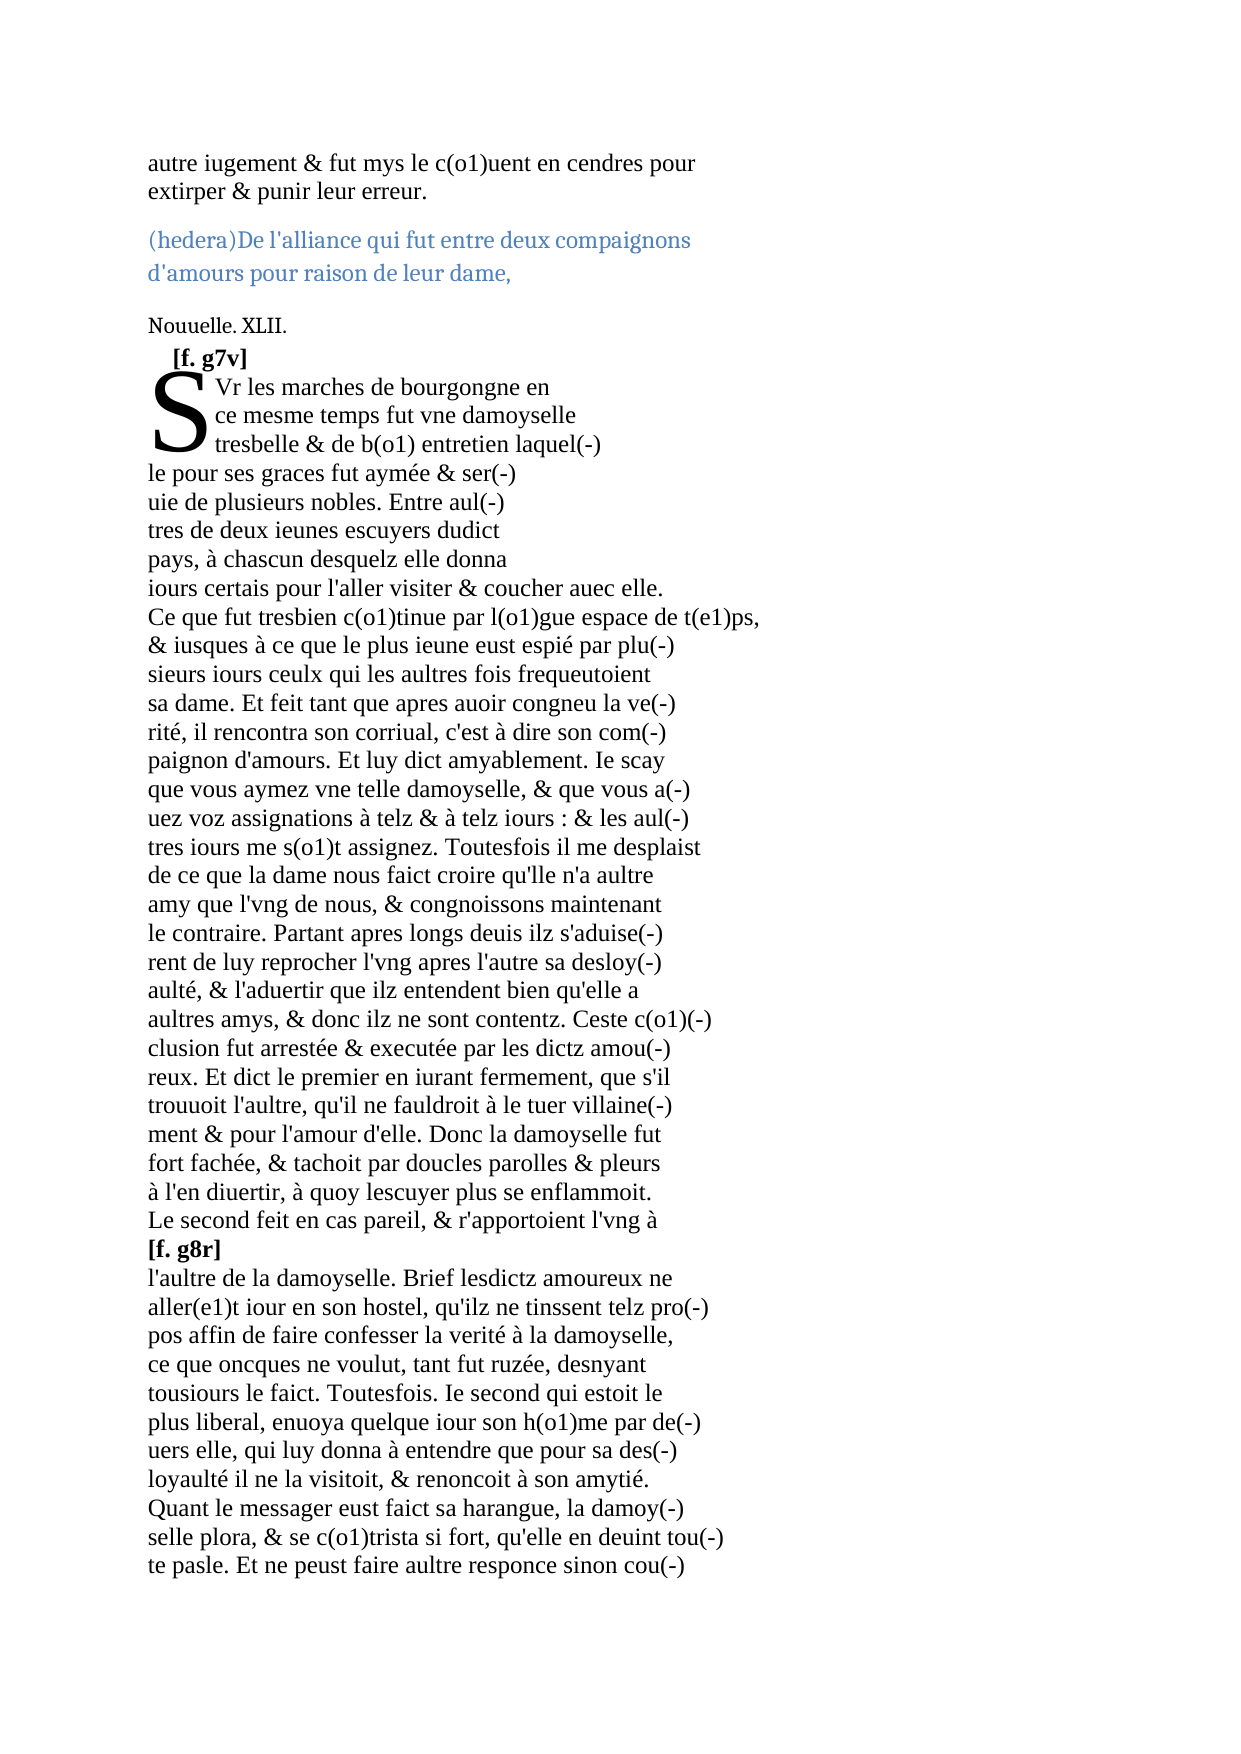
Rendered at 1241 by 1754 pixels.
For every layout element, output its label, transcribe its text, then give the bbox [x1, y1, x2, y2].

subtitle Nouuelle. XLII. [148, 313, 1093, 339]
subtitle (hedera)De l'alliance qui fut entre deux compaignons d'amours pour raison de leur dame, [148, 226, 1093, 288]
text SVr les marches de bourgongne en ce mesme temps fut vne damoyselle tresbelle & de b(o1) entretien laquel(-) le pour ses graces fut aymée & ser(-) uie de plusieurs nobles. Entre aul(-) tres de deux ieunes escuyers dudict pays, à chascun desquelz elle donna iours certais pour l'aller visiter & coucher auec elle. Ce que fut tresbien c(o1)tinue par l(o1)gue espace de t(e1)ps, & iusques à ce que le plus ieune eust espié par plu(-) sieurs iours ceulx qui les aultres fois frequeutoient sa dame. Et feit tant que apres auoir congneu la ve(-) rité, il rencontra son corriual, c'est à dire son com(-) paignon d'amours. Et luy dict amyablement. Ie scay que vous aymez vne telle damoyselle, & que vous a(-) uez voz assignations à telz & à telz iours : & les aul(-) tres iours me s(o1)t assignez. Toutesfois il me desplaist de ce que la dame nous faict croire qu'lle n'a aultre amy que l'vng de nous, & congnoissons maintenant le contraire. Partant apres longs deuis ilz s'aduise(-) rent de luy reprocher l'vng apres l'autre sa desloy(-) aulté, & l'aduertir que ilz entendent bien qu'elle a aultres amys, & donc ilz ne sont contentz. Ceste c(o1)(-) clusion fut arrestée & executée par les dictz amou(-) reux. Et dict le premier en iurant fermement, que s'il trouuoit l'aultre, qu'il ne fauldroit à le tuer villaine(-) ment & pour l'amour d'elle. Donc la damoyselle fut fort fachée, & tachoit par doucles parolles & pleurs à l'en diuertir, à quoy lescuyer plus se enflammoit. Le second feit en cas pareil, & r'apportoient l'vng à [f. g8r] l'aultre de la damoyselle. Brief lesdictz amoureux ne aller(e1)t iour en son hostel, qu'ilz ne tinssent telz pro(-) pos affin de faire confesser la verité à la damoyselle, ce que oncques ne voulut, tant fut ruzée, desnyant tousiours le faict. Toutesfois. Ie second qui estoit le plus liberal, enuoya quelque iour son h(o1)me par de(-) uers elle, qui luy donna à entendre que pour sa des(-) loyaulté il ne la visitoit, & renoncoit à son amytié. Quant le messager eust faict sa harangue, la damoy(-) selle plora, & se c(o1)trista si fort, qu'elle en deuint tou(-) te pasle. Et ne peust faire aultre responce sinon cou(-) [148, 372, 1093, 1579]
text autre iugement & fut mys le c(o1)uent en cendres pour extirper & punir leur erreur. [148, 148, 1093, 205]
text [f. g7v] [148, 343, 1093, 372]
